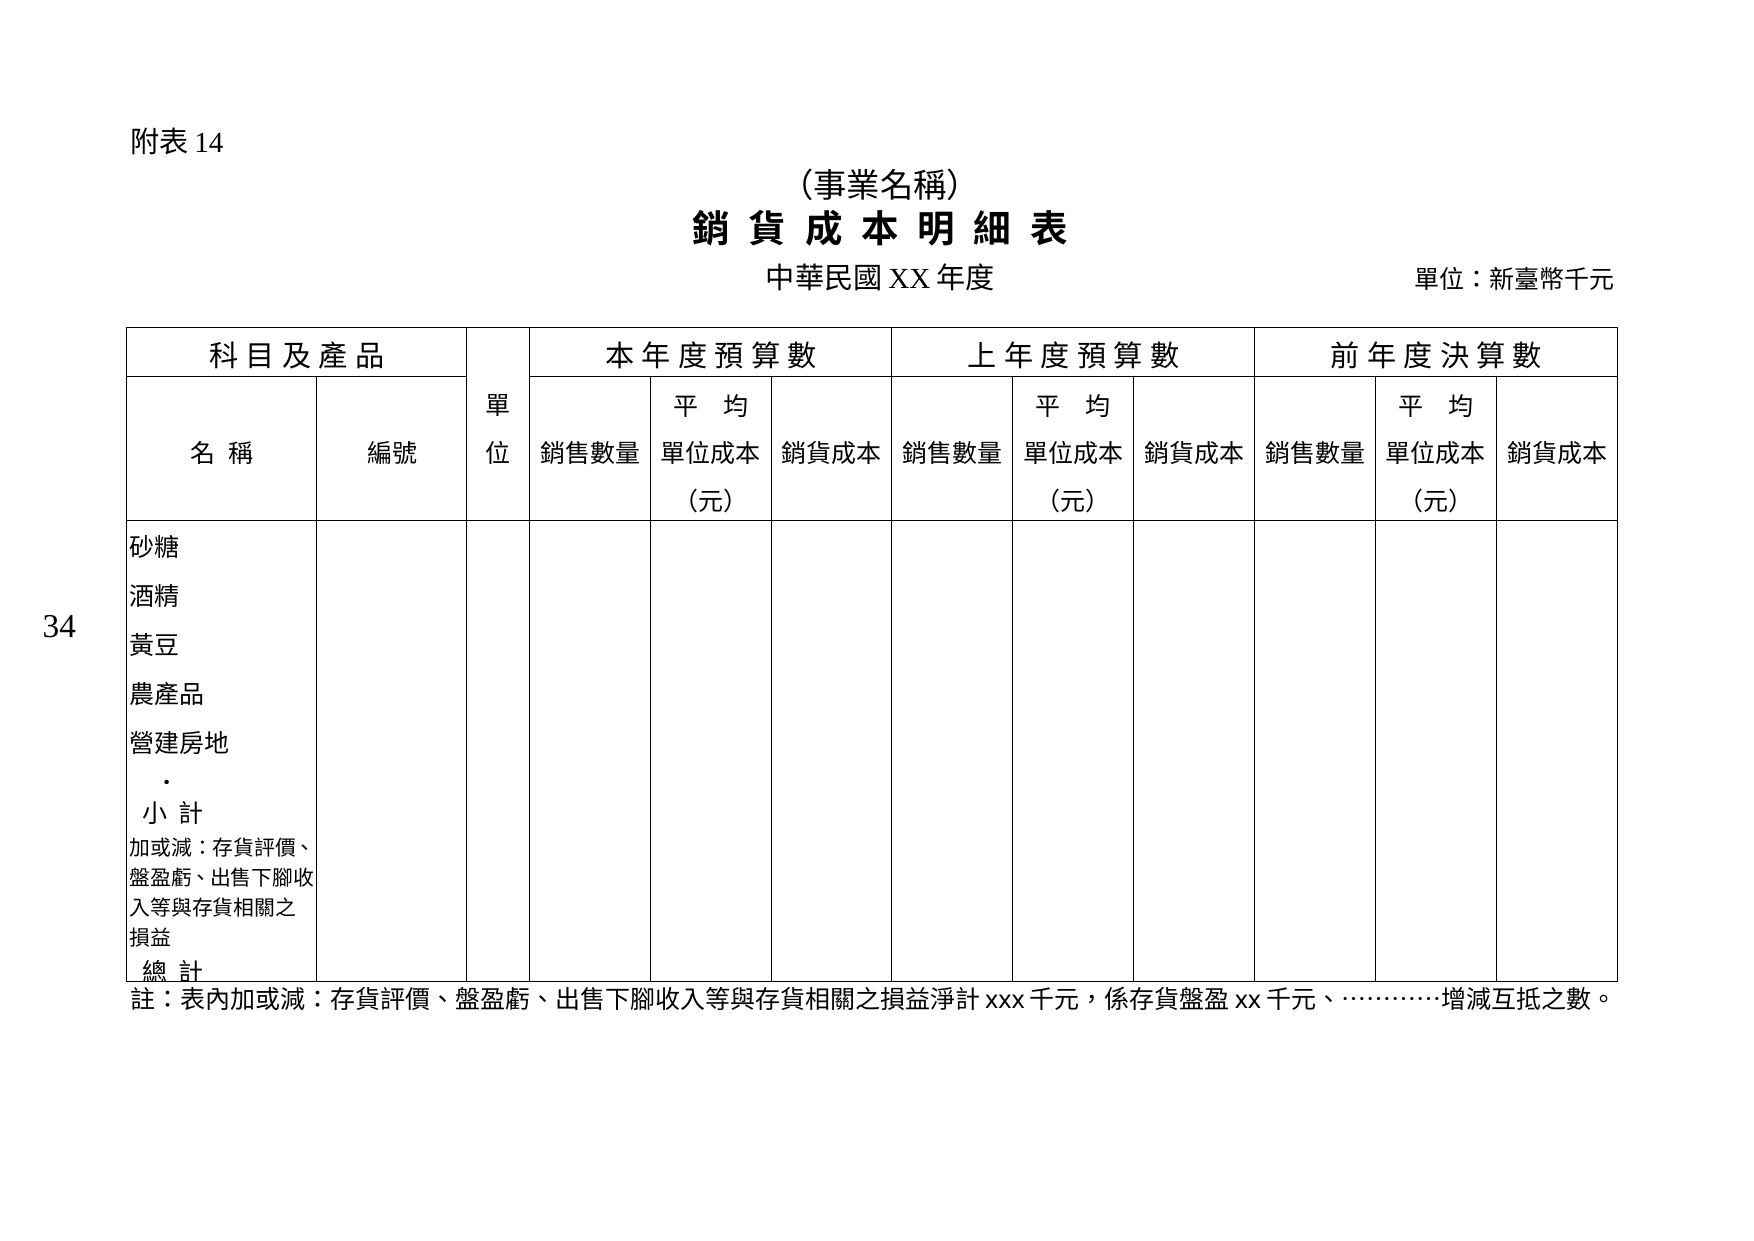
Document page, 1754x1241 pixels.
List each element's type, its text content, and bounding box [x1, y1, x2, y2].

table_cell [1376, 569, 1496, 618]
table_cell [1255, 830, 1375, 952]
table_cell [1497, 667, 1617, 716]
table_cell [467, 618, 529, 667]
table_cell [651, 952, 771, 981]
table_cell [467, 792, 529, 830]
table_cell [1013, 716, 1133, 765]
table_cell 銷貨成本 [1497, 377, 1617, 520]
table_cell [651, 716, 771, 765]
table_cell [651, 667, 771, 716]
table_cell [772, 952, 891, 981]
table_cell [467, 716, 529, 765]
table_cell [317, 521, 466, 981]
text 註：表內加或減：存貨評價、盤盈虧、出售下腳收入等與存貨相關之損益淨計xxx千元，係存貨盤盈xx千元、…………增減互抵之數。 [130, 982, 1637, 1015]
table_cell [1134, 830, 1254, 952]
table_cell [530, 952, 650, 981]
table_cell [772, 716, 891, 765]
table_cell [1376, 792, 1496, 830]
table_cell [530, 618, 650, 667]
table_cell [772, 618, 891, 667]
table_cell [1134, 618, 1254, 667]
table_cell [892, 618, 1012, 667]
table_header 本 年 度 預 算 數 [530, 328, 891, 376]
table_cell [530, 716, 650, 765]
table_cell [772, 667, 891, 716]
table_cell [243, 206, 280, 252]
table_cell [1134, 667, 1254, 716]
table_cell 銷售數量 [1255, 377, 1375, 520]
table_cell [1134, 952, 1254, 981]
table_cell [1255, 569, 1375, 618]
table_header [1318, 160, 1617, 206]
table_cell [892, 792, 1012, 830]
table_cell 平 均 單位成本 （元） [1013, 377, 1133, 520]
table_cell [1013, 667, 1133, 716]
subtitle 附表14 [130, 118, 1637, 160]
table_cell [772, 569, 891, 618]
table_cell 銷貨成本 [772, 377, 891, 520]
table_header 科 目 及 產 品 [127, 328, 466, 376]
table_cell [892, 716, 1012, 765]
table_cell [393, 206, 442, 252]
table_cell [1497, 618, 1617, 667]
table_cell [467, 830, 529, 952]
table_cell [1376, 618, 1496, 667]
table_cell 營建房地 [127, 716, 316, 765]
table_cell [205, 206, 242, 252]
table_cell [892, 521, 1012, 569]
table_cell 編號 [317, 377, 466, 520]
table_cell [1255, 521, 1375, 569]
table_cell [1255, 716, 1375, 765]
table_cell [1013, 569, 1133, 618]
table_cell [530, 792, 650, 830]
table_cell [1134, 521, 1254, 569]
table_cell 銷售數量 [530, 377, 650, 520]
table_cell 平 均 單位成本 （元） [1376, 377, 1496, 520]
table_cell 平 均 單位成本 （元） [651, 377, 771, 520]
table_cell [1255, 765, 1375, 792]
table_cell [1497, 792, 1617, 830]
table_cell [1318, 206, 1617, 252]
table_cell [892, 569, 1012, 618]
table_cell [467, 667, 529, 716]
table_header 前 年 度 決 算 數 [1255, 328, 1617, 376]
table_cell 農產品 [127, 667, 316, 716]
table_cell [1134, 792, 1254, 830]
table_cell [1255, 792, 1375, 830]
table_cell 黃豆 [127, 618, 316, 667]
table_cell [530, 667, 650, 716]
table_cell [1134, 716, 1254, 765]
table_cell [467, 952, 529, 981]
table_cell [1013, 830, 1133, 952]
table_cell 單位：新臺幣千元 [1318, 252, 1617, 298]
table_cell 銷 貨 成 本 明 細 表 [443, 206, 1317, 252]
table_cell [530, 569, 650, 618]
table_cell [1376, 667, 1496, 716]
table_header [205, 160, 280, 206]
table_cell 銷貨成本 [1134, 377, 1254, 520]
table_cell [1497, 765, 1617, 792]
table_cell [892, 765, 1012, 792]
table_cell [467, 765, 529, 792]
table_cell [1134, 569, 1254, 618]
table_cell 加或減：存貨評價、盤盈虧、出售下腳收入等與存貨相關之損益 [127, 830, 316, 952]
table_cell [280, 252, 442, 298]
table_cell [530, 765, 650, 792]
table_cell [530, 521, 650, 569]
table_header （事業名稱） [443, 160, 1317, 206]
table_cell [1376, 521, 1496, 569]
table_cell [1376, 765, 1496, 792]
table_cell [1497, 952, 1617, 981]
table_cell [1134, 765, 1254, 792]
table_cell [1497, 569, 1617, 618]
table_cell 名 稱 [127, 377, 316, 520]
table_cell [1013, 952, 1133, 981]
table_cell [651, 569, 771, 618]
table_cell [1013, 618, 1133, 667]
table_cell [772, 792, 891, 830]
table_cell 砂糖 [127, 521, 316, 569]
table_cell [1497, 830, 1617, 952]
table_cell [1376, 952, 1496, 981]
table_header [393, 160, 442, 206]
table_cell [892, 952, 1012, 981]
table_cell [651, 792, 771, 830]
table_cell [127, 206, 205, 252]
table_cell [1497, 521, 1617, 569]
table_cell [1497, 716, 1617, 765]
table_header [127, 160, 205, 206]
table_cell [280, 206, 392, 252]
table_cell ： [127, 765, 316, 792]
table_cell [772, 765, 891, 792]
table_cell [772, 830, 891, 952]
table_cell [1255, 667, 1375, 716]
table_header 單 位 [467, 328, 529, 520]
table_cell [1013, 521, 1133, 569]
table_cell [772, 521, 891, 569]
table_header [280, 160, 392, 206]
table_cell [651, 618, 771, 667]
table_cell [467, 569, 529, 618]
table_header 上 年 度 預 算 數 [892, 328, 1254, 376]
table_cell 銷售數量 [892, 377, 1012, 520]
table_cell 酒精 [127, 569, 316, 618]
table_cell [1255, 618, 1375, 667]
table_cell [1013, 792, 1133, 830]
table_cell [127, 252, 280, 298]
table_cell [1376, 716, 1496, 765]
table_cell [651, 830, 771, 952]
table_cell [1376, 830, 1496, 952]
table_cell 總 計 [127, 952, 316, 981]
table_cell [467, 521, 529, 569]
table_cell [651, 521, 771, 569]
table_cell [892, 830, 1012, 952]
table_cell [1255, 952, 1375, 981]
table_cell [651, 765, 771, 792]
table_cell [1013, 765, 1133, 792]
table_cell [892, 667, 1012, 716]
table_cell [530, 830, 650, 952]
table_cell 小 計 [127, 792, 316, 830]
table_cell 中華民國XX年度 [443, 252, 1317, 298]
